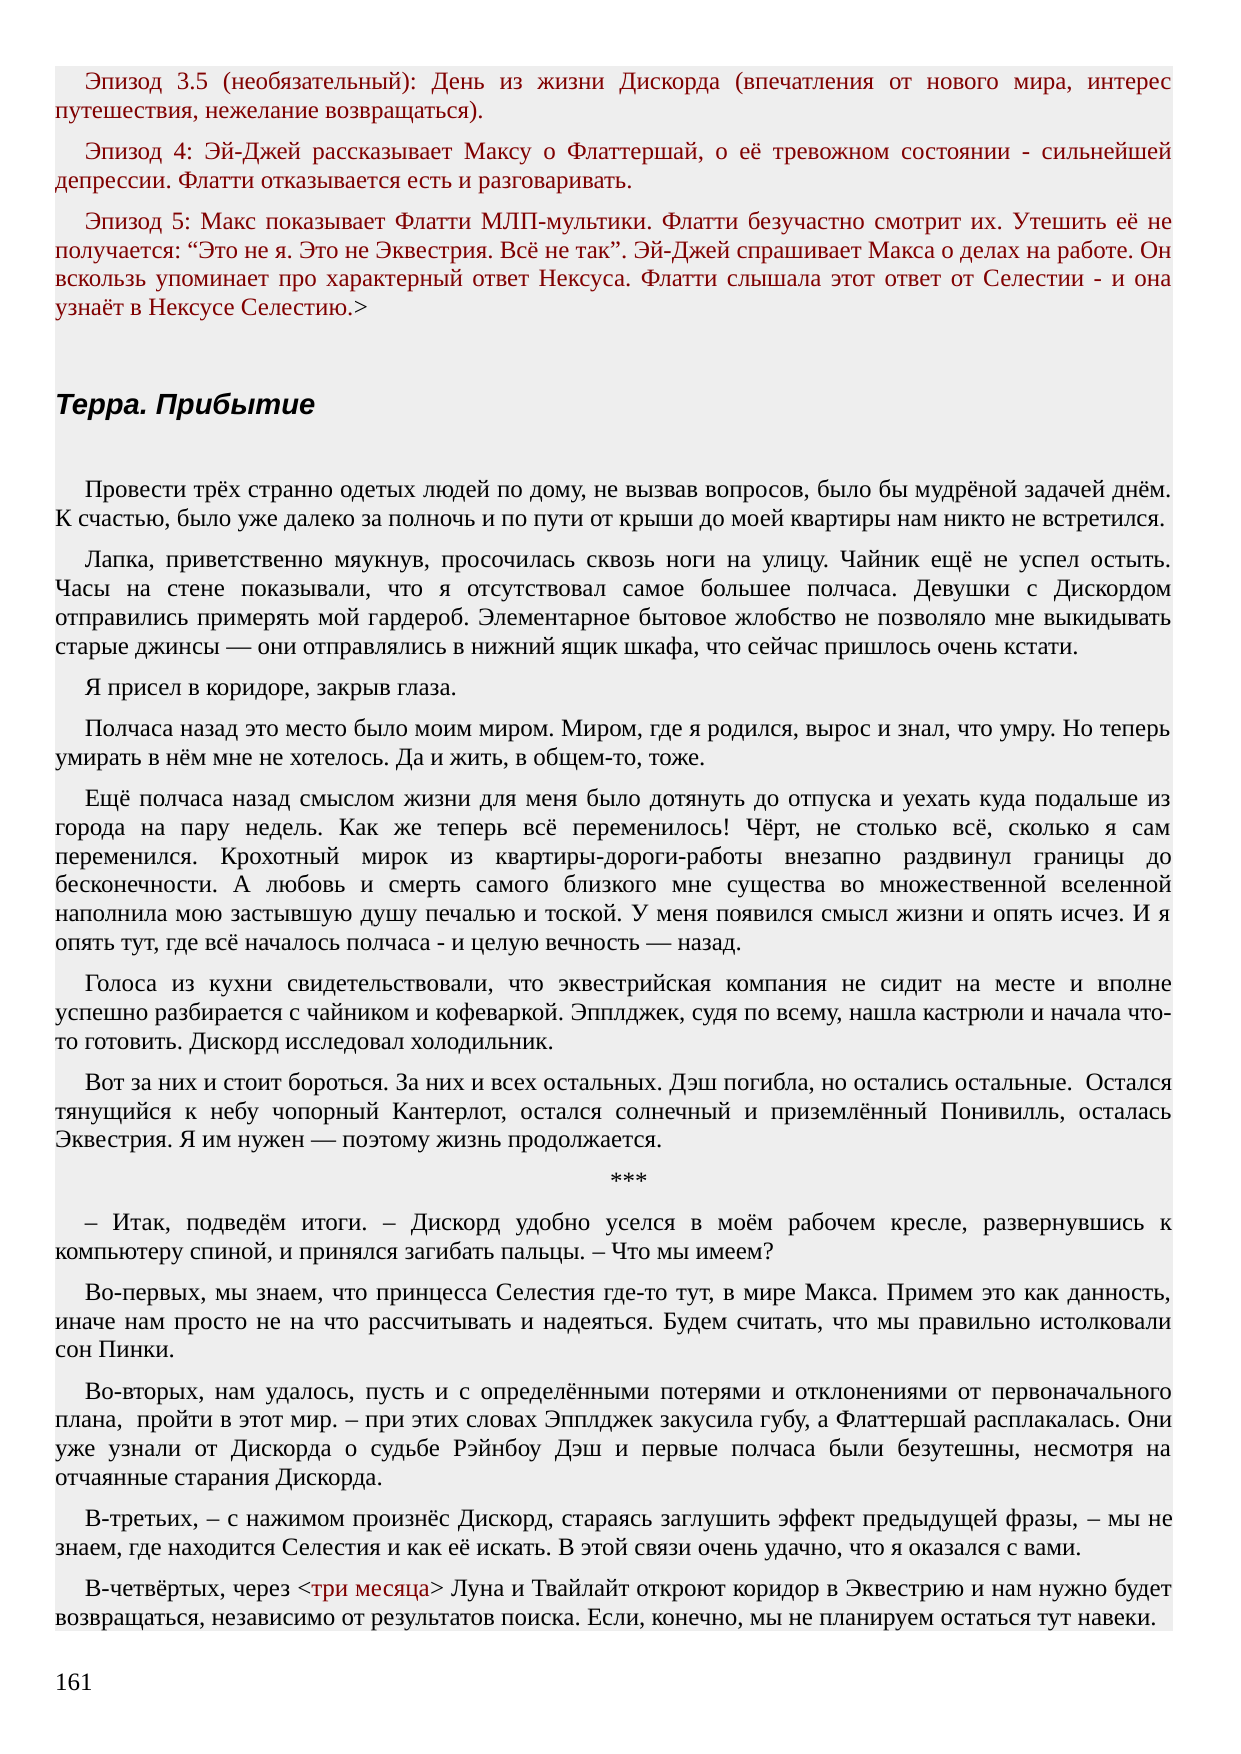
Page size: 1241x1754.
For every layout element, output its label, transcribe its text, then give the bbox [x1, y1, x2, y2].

text Лапка, приветственно мяукнув, просочилась сквозь ноги на улицу. Чайник ещё не успел остыть. Часы на стене показывали, что я отсутствовал самое большее полчаса. Девушки с Дискордом отправились примерять мой гардероб. Элементарное бытовое жлобство не позволяло мне выкидывать старые джинсы — они отправлялись в нижний ящик шкафа, что сейчас пришлось очень кстати. [55, 544, 1173, 659]
text Во-вторых, нам удалось, пусть и с определёнными потерями и отклонениями от первоначального плана, пройти в этот мир. – при этих словах Эпплджек закусила губу, а Флаттершай расплакалась. Они уже узнали от Дискорда о судьбе Рэйнбоу Дэш и первые полчаса были безутешны, несмотря на отчаянные старания Дискорда. [55, 1376, 1173, 1491]
text Эпизод 4: Эй-Джей рассказывает Максу о Флаттершай, о её тревожном состоянии - сильнейшей депрессии. Флатти отказывается есть и разговаривать. [55, 136, 1173, 193]
subtitle Терра. Прибытие [55, 387, 1173, 421]
text В-четвёртых, через <три месяца> Луна и Твайлайт откроют коридор в Эквестрию и нам нужно будет возвращаться, независимо от результатов поиска. Если, конечно, мы не планируем остаться тут навеки. [55, 1573, 1173, 1631]
text Я присел в коридоре, закрыв глаза. [55, 672, 1173, 701]
text Во-первых, мы знаем, что принцесса Селестия где-то тут, в мире Макса. Примем это как данность, иначе нам просто не на что рассчитывать и надеяться. Будем считать, что мы правильно истолковали сон Пинки. [55, 1277, 1173, 1363]
text Голоса из кухни свидетельствовали, что эквестрийская компания не сидит на месте и вполне успешно разбирается с чайником и кофеваркой. Эпплджек, судя по всему, нашла кастрюли и начала что-то готовить. Дискорд исследовал холодильник. [55, 968, 1173, 1054]
text Провести трёх странно одетых людей по дому, не вызвав вопросов, было бы мудрёной задачей днём. К счастью, было уже далеко за полночь и по пути от крыши до моей квартиры нам никто не встретился. [55, 474, 1173, 532]
text – Итак, подведём итоги. – Дискорд удобно уселся в моём рабочем кресле, развернувшись к компьютеру спиной, и принялся загибать пальцы. – Что мы имеем? [55, 1207, 1173, 1264]
text Полчаса назад это место было моим миром. Миром, где я родился, вырос и знал, что умру. Но теперь умирать в нём мне не хотелось. Да и жить, в общем-то, тоже. [55, 713, 1173, 771]
text В-третьих, – с нажимом произнёс Дискорд, стараясь заглушить эффект предыдущей фразы, – мы не знаем, где находится Селестия и как её искать. В этой связи очень удачно, что я оказался с вами. [55, 1503, 1173, 1561]
text Эпизод 3.5 (необязательный): День из жизни Дискорда (впечатления от нового мира, интерес путешествия, нежелание возвращаться). [55, 66, 1173, 123]
text *** [55, 1166, 1173, 1194]
text Ещё полчаса назад смыслом жизни для меня было дотянуть до отпуска и уехать куда подальше из города на пару недель. Как же теперь всё переменилось! Чёрт, не столько всё, сколько я сам переменился. Крохотный мирок из квартиры-дороги-работы внезапно раздвинул границы до бесконечности. А любовь и смерть самого близкого мне существа во множественной вселенной наполнила мою застывшую душу печалью и тоской. У меня появился смысл жизни и опять исчез. И я опять тут, где всё началось полчаса - и целую вечность — назад. [55, 783, 1173, 956]
text Эпизод 5: Макс показывает Флатти МЛП-мультики. Флатти безучастно смотрит их. Утешить её не получается: “Это не я. Это не Эквестрия. Всё не так”. Эй-Джей спрашивает Макса о делах на работе. Он вскользь упоминает про характерный ответ Нексуса. Флатти слышала этот ответ от Селестии - и она узнаёт в Нексусе Селестию.> [55, 206, 1173, 321]
text Вот за них и стоит бороться. За них и всех остальных. Дэш погибла, но остались остальные. Остался тянущийся к небу чопорный Кантерлот, остался солнечный и приземлённый Понивилль, осталась Эквестрия. Я им нужен — поэтому жизнь продолжается. [55, 1067, 1173, 1153]
